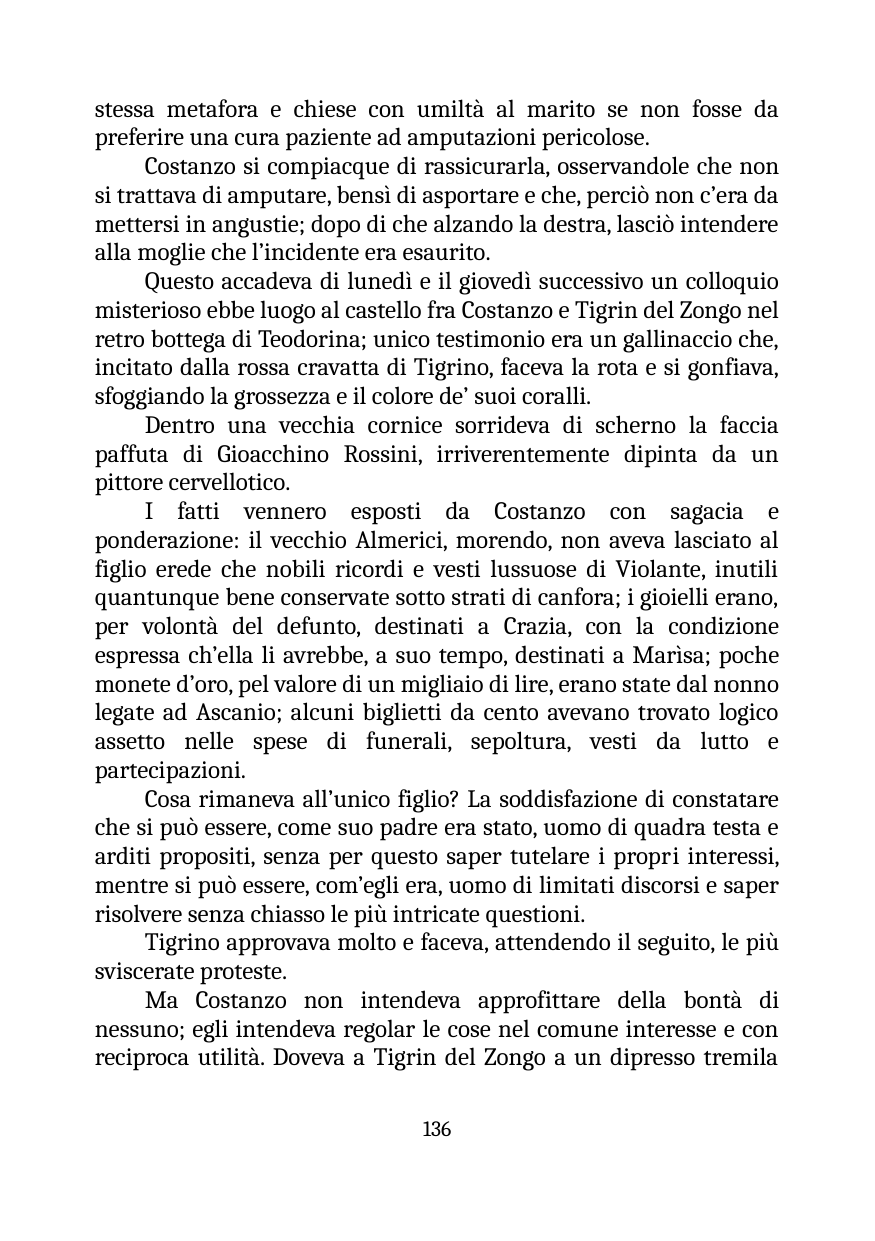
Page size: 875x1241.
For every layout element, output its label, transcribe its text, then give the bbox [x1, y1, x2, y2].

text Dentro una vecchia cornice sorrideva di scherno la faccia paffuta di Gioacchino Rossini, irriverentemente dipinta da un pittore cervellotico. [94, 411, 779, 497]
text Cosa rimaneva all’unico figlio? La soddisfazione di constatare che si può essere, come suo padre era stato, uomo di quadra testa e arditi propositi, senza per questo saper tutelare i propri interessi, mentre si può essere, com’egli era, uomo di limitati discorsi e saper risolvere senza chiasso le più intricate questioni. [94, 784, 779, 928]
text Tigrino approvava molto e faceva, attendendo il seguito, le più sviscerate proteste. [94, 928, 779, 986]
text Ma Costanzo non intendeva approfittare della bontà di nessuno; egli intendeva regolar le cose nel comune interesse e con reciproca utilità. Doveva a Tigrin del Zongo a un dipresso tremila [94, 986, 779, 1072]
text Questo accadeva di lunedì e il giovedì successivo un colloquio misterioso ebbe luogo al castello fra Costanzo e Tigrin del Zongo nel retro bottega di Teodorina; unico testimonio era un gallinaccio che, incitato dalla rossa cravatta di Tigrino, faceva la rota e si gonfiava, sfoggiando la grossezza e il colore de’ suoi coralli. [94, 267, 779, 411]
text I fatti vennero esposti da Costanzo con sagacia e ponderazione: il vecchio Almerici, morendo, non aveva lasciato al figlio erede che nobili ricordi e vesti lussuose di Violante, inutili quantunque bene conservate sotto strati di canfora; i gioielli erano, per volontà del defunto, destinati a Crazia, con la condizione espressa ch’ella li avrebbe, a suo tempo, destinati a Marìsa; poche monete d’oro, pel valore di un migliaio di lire, erano state dal nonno legate ad Ascanio; alcuni biglietti da cento avevano trovato logico assetto nelle spese di funerali, sepoltura, vesti da lutto e partecipazioni. [94, 497, 779, 784]
text stessa metafora e chiese con umiltà al marito se non fosse da preferire una cura paziente ad amputazioni pericolose. [94, 94, 779, 152]
text Costanzo si compiacque di rassicurarla, osservandole che non si trattava di amputare, bensì di asportare e che, perciò non c’era da mettersi in angustie; dopo di che alzando la destra, lasciò intendere alla moglie che l’incidente era esaurito. [94, 152, 779, 267]
